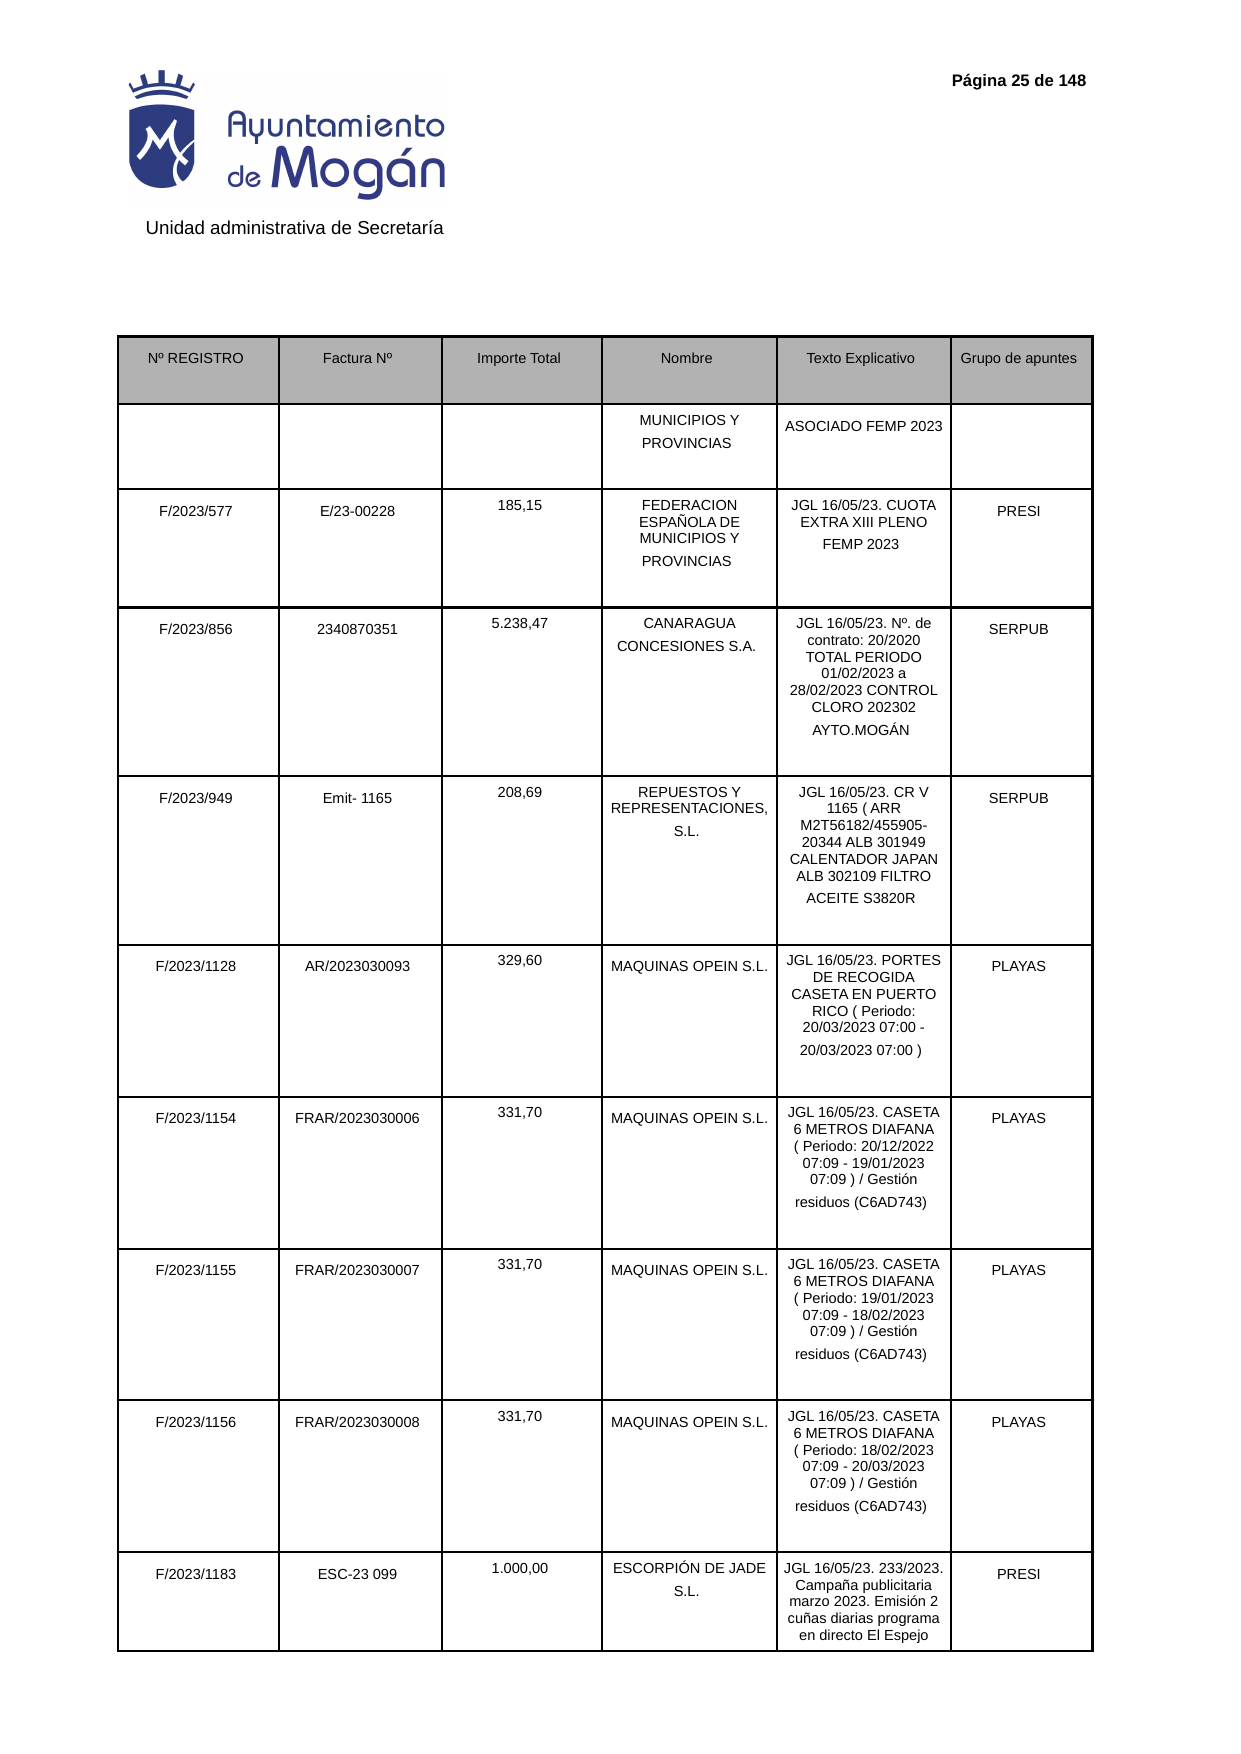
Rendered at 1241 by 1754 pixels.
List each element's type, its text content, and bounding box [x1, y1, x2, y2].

table_cell FRAR/2023030007 [280, 1250, 441, 1399]
table_header Nº REGISTRO [119, 338, 278, 403]
table_cell F/2023/856 [119, 609, 278, 775]
table_header Grupo de apuntes [952, 338, 1091, 403]
table_cell JGL 16/05/23. CASETA 6 METROS DIAFANA ( Periodo: 20/12/2022 07:09 - 19/01/2023 07:09 ) / Gestión residuos (C6AD743) [778, 1098, 950, 1247]
table_cell AR/2023030093 [280, 946, 441, 1096]
table_cell PRESI [952, 1553, 1091, 1650]
table_cell 331,70 [443, 1098, 601, 1247]
table_cell [443, 405, 601, 488]
table_cell F/2023/1183 [119, 1553, 278, 1650]
table_header Texto Explicativo [778, 338, 950, 403]
table_cell 5.238,47 [443, 609, 601, 775]
table_cell 331,70 [443, 1250, 601, 1399]
table_cell JGL 16/05/23. CASETA 6 METROS DIAFANA ( Periodo: 19/01/2023 07:09 - 18/02/2023 07:09 ) / Gestión residuos (C6AD743) [778, 1250, 950, 1399]
table_cell 208,69 [443, 777, 601, 944]
table_cell F/2023/1128 [119, 946, 278, 1096]
table_cell FRAR/2023030008 [280, 1401, 441, 1551]
table_cell Emit- 1165 [280, 777, 441, 944]
table_cell MAQUINAS OPEIN S.L. [603, 1401, 776, 1551]
picture [128, 70, 445, 206]
table_cell 185,15 [443, 490, 601, 606]
table_cell MAQUINAS OPEIN S.L. [603, 1250, 776, 1399]
table_cell FEDERACION ESPAÑOLA DE MUNICIPIOS Y PROVINCIAS [603, 490, 776, 606]
table_cell 331,70 [443, 1401, 601, 1551]
table_cell REPUESTOS Y REPRESENTACIONES, S.L. [603, 777, 776, 944]
table_cell ASOCIADO FEMP 2023 [778, 405, 950, 488]
table_cell F/2023/577 [119, 490, 278, 606]
table_header Nombre [603, 338, 776, 403]
table_cell PLAYAS [952, 1250, 1091, 1399]
table_cell MUNICIPIOS Y PROVINCIAS [603, 405, 776, 488]
table_cell PRESI [952, 490, 1091, 606]
table_cell JGL 16/05/23. 233/2023. Campaña publicitaria marzo 2023. Emisión 2 cuñas diarias programa en directo El Espejo [778, 1553, 950, 1650]
table_cell JGL 16/05/23. CASETA 6 METROS DIAFANA ( Periodo: 18/02/2023 07:09 - 20/03/2023 07:09 ) / Gestión residuos (C6AD743) [778, 1401, 950, 1551]
table_cell JGL 16/05/23. PORTES DE RECOGIDA CASETA EN PUERTO RICO ( Periodo: 20/03/2023 07:00 - 20/03/2023 07:00 ) [778, 946, 950, 1096]
table_cell PLAYAS [952, 1098, 1091, 1247]
table_cell [280, 405, 441, 488]
table_cell E/23-00228 [280, 490, 441, 606]
table_cell PLAYAS [952, 946, 1091, 1096]
table_cell F/2023/949 [119, 777, 278, 944]
table_cell MAQUINAS OPEIN S.L. [603, 1098, 776, 1247]
table_cell JGL 16/05/23. CR V 1165 ( ARR M2T56182/455905-20344 ALB 301949 CALENTADOR JAPAN ALB 302109 FILTRO ACEITE S3820R [778, 777, 950, 944]
table_cell 329,60 [443, 946, 601, 1096]
table_cell SERPUB [952, 777, 1091, 944]
table_cell F/2023/1155 [119, 1250, 278, 1399]
table_cell F/2023/1156 [119, 1401, 278, 1551]
table_cell MAQUINAS OPEIN S.L. [603, 946, 776, 1096]
table_cell 2340870351 [280, 609, 441, 775]
table_cell SERPUB [952, 609, 1091, 775]
table_header Importe Total [443, 338, 601, 403]
table_cell JGL 16/05/23. CUOTA EXTRA XIII PLENO FEMP 2023 [778, 490, 950, 606]
table_cell [119, 405, 278, 488]
table_cell 1.000,00 [443, 1553, 601, 1650]
table_header Factura Nº [280, 338, 441, 403]
table_cell F/2023/1154 [119, 1098, 278, 1247]
table_cell ESC-23 099 [280, 1553, 441, 1650]
table_cell FRAR/2023030006 [280, 1098, 441, 1247]
table_cell JGL 16/05/23. Nº. de contrato: 20/2020 TOTAL PERIODO 01/02/2023 a 28/02/2023 CONTROL CLORO 202302 AYTO.MOGÁN [778, 609, 950, 775]
table_cell ESCORPIÓN DE JADE S.L. [603, 1553, 776, 1650]
table_cell CANARAGUA CONCESIONES S.A. [603, 609, 776, 775]
table_cell PLAYAS [952, 1401, 1091, 1551]
table_cell [952, 405, 1091, 488]
